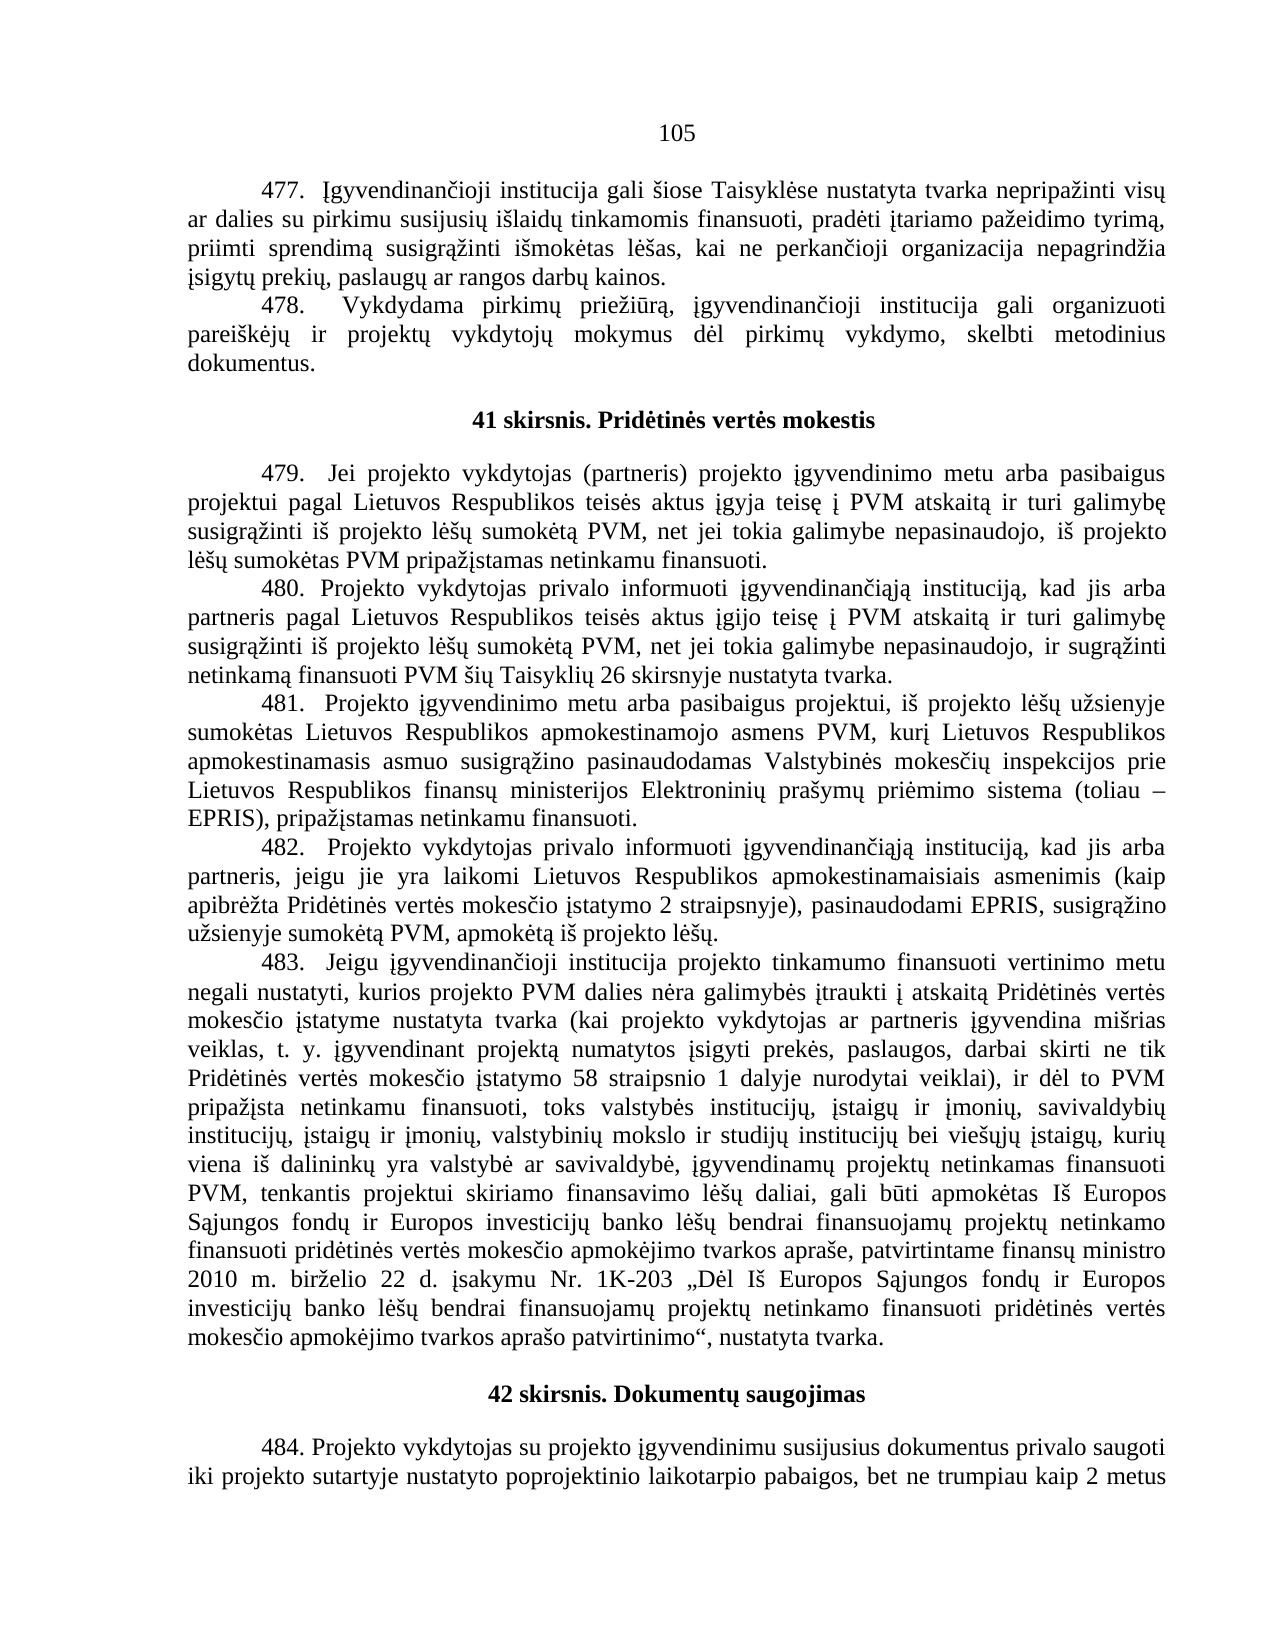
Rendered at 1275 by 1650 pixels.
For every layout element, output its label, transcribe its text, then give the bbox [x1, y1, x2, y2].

text 483. Jeigu įgyvendinančioji institucija projekto tinkamumo finansuoti vertinimo metu negali nustatyti, kurios projekto PVM dalies nėra galimybės įtraukti į atskaitą Pridėtinės vertės mokesčio įstatyme nustatyta tvarka (kai projekto vykdytojas ar partneris įgyvendina mišrias veiklas, t. y. įgyvendinant projektą numatytos įsigyti prekės, paslaugos, darbai skirti ne tik Pridėtinės vertės mokesčio įstatymo 58 straipsnio 1 dalyje nurodytai veiklai), ir dėl to PVM pripažįsta netinkamu finansuoti, toks valstybės institucijų, įstaigų ir įmonių, savivaldybių institucijų, įstaigų ir įmonių, valstybinių mokslo ir studijų institucijų bei viešųjų įstaigų, kurių viena iš dalininkų yra valstybė ar savivaldybė, įgyvendinamų projektų netinkamas finansuoti PVM, tenkantis projektui skiriamo finansavimo lėšų daliai, gali būti apmokėtas Iš Europos Sąjungos fondų ir Europos investicijų banko lėšų bendrai finansuojamų projektų netinkamo finansuoti pridėtinės vertės mokesčio apmokėjimo tvarkos apraše, patvirtintame finansų ministro 2010 m. birželio 22 d. įsakymu Nr. 1K-203 „Dėl Iš Europos Sąjungos fondų ir Europos investicijų banko lėšų bendrai finansuojamų projektų netinkamo finansuoti pridėtinės vertės mokesčio apmokėjimo tvarkos aprašo patvirtinimo“, nustatyta tvarka. [187, 947, 1167, 1350]
text 482. Projekto vykdytojas privalo informuoti įgyvendinančiąją instituciją, kad jis arba partneris, jeigu jie yra laikomi Lietuvos Respublikos apmokestinamaisiais asmenimis (kaip apibrėžta Pridėtinės vertės mokesčio įstatymo 2 straipsnyje), pasinaudodami EPRIS, susigrąžino užsienyje sumokėtą PVM, apmokėtą iš projekto lėšų. [187, 832, 1167, 947]
text 478. Vykdydama pirkimų priežiūrą, įgyvendinančioji institucija gali organizuoti pareiškėjų ir projektų vykdytojų mokymus dėl pirkimų vykdymo, skelbti metodinius dokumentus. [187, 291, 1167, 377]
subtitle 41 skirsnis. Pridėtinės vertės mokestis [246, 406, 1107, 434]
text 481. Projekto įgyvendinimo metu arba pasibaigus projektui, iš projekto lėšų užsienyje sumokėtas Lietuvos Respublikos apmokestinamojo asmens PVM, kurį Lietuvos Respublikos apmokestinamasis asmuo susigrąžino pasinaudodamas Valstybinės mokesčių inspekcijos prie Lietuvos Respublikos finansų ministerijos Elektroninių prašymų priėmimo sistema (toliau – EPRIS), pripažįstamas netinkamu finansuoti. [187, 688, 1167, 832]
text 479. Jei projekto vykdytojas (partneris) projekto įgyvendinimo metu arba pasibaigus projektui pagal Lietuvos Respublikos teisės aktus įgyja teisę į PVM atskaitą ir turi galimybę susigrąžinti iš projekto lėšų sumokėtą PVM, net jei tokia galimybe nepasinaudojo, iš projekto lėšų sumokėtas PVM pripažįstamas netinkamu finansuoti. [187, 458, 1167, 573]
text 477. Įgyvendinančioji institucija gali šiose Taisyklėse nustatyta tvarka nepripažinti visų ar dalies su pirkimu susijusių išlaidų tinkamomis finansuoti, pradėti įtariamo pažeidimo tyrimą, priimti sprendimą susigrąžinti išmokėtas lėšas, kai ne perkančioji organizacija nepagrindžia įsigytų prekių, paslaugų ar rangos darbų kainos. [187, 176, 1167, 291]
text 484. Projekto vykdytojas su projekto įgyvendinimu susijusius dokumentus privalo saugoti iki projekto sutartyje nustatyto poprojektinio laikotarpio pabaigos, bet ne trumpiau kaip 2 metus [187, 1432, 1167, 1489]
subtitle 42 skirsnis. Dokumentų saugojimas [246, 1379, 1107, 1408]
text 480. Projekto vykdytojas privalo informuoti įgyvendinančiąją instituciją, kad jis arba partneris pagal Lietuvos Respublikos teisės aktus įgijo teisę į PVM atskaitą ir turi galimybę susigrąžinti iš projekto lėšų sumokėtą PVM, net jei tokia galimybe nepasinaudojo, ir sugrąžinti netinkamą finansuoti PVM šių Taisyklių 26 skirsnyje nustatyta tvarka. [187, 573, 1167, 688]
